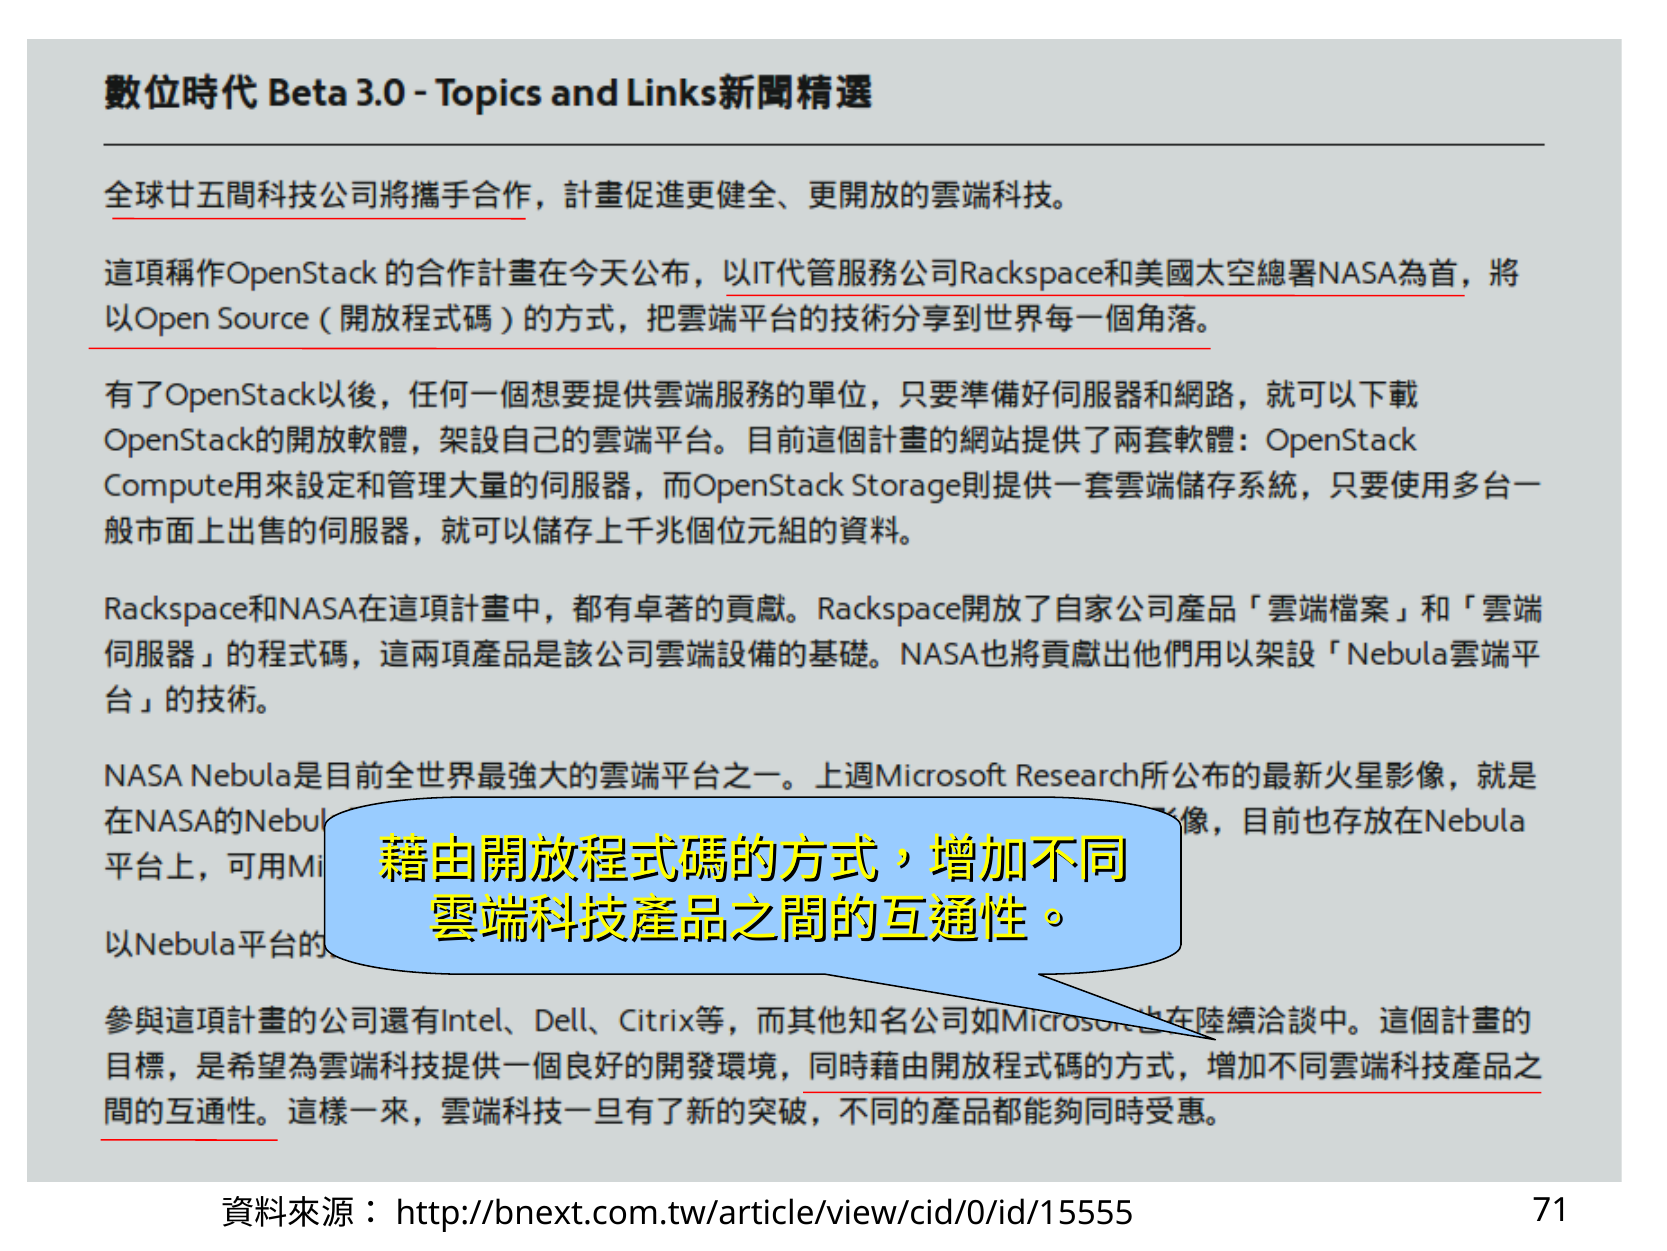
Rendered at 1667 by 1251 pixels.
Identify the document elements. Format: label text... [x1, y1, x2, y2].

picture [27, 39, 1622, 1182]
text_box 藉由開放程式碼的方式，增加不同雲端科技產品之間的互通性。 [324, 797, 1216, 1040]
text_box 資料來源：http://bnext.com.tw/article/view/cid/0/id/15555 [206, 1183, 1323, 1251]
